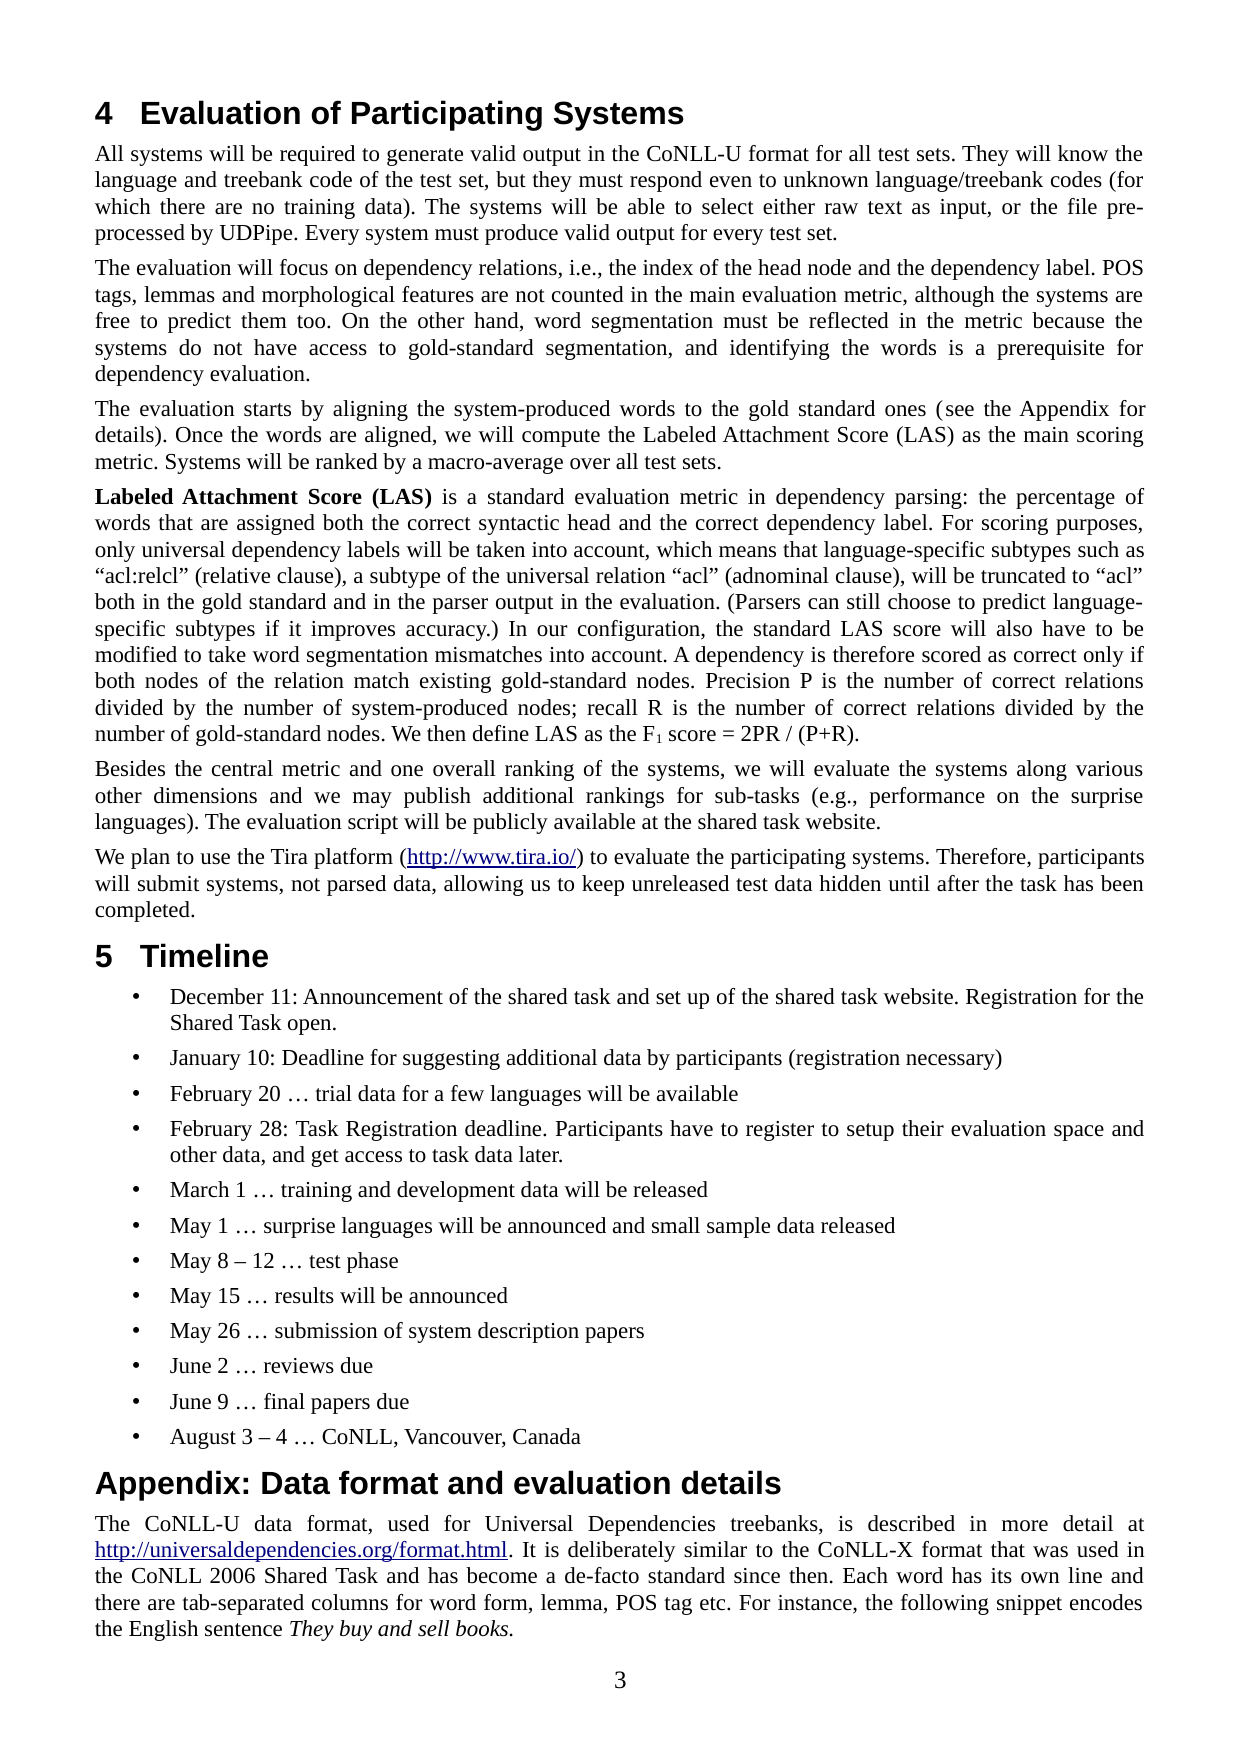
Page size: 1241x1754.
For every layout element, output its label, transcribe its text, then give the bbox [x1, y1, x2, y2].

text Labeled Attachment Score (LAS) is a standard evaluation metric in dependency parsing: the percentage of words that are assigned both the correct syntactic head and the correct dependency label. For scoring purposes, only universal dependency labels will be taken into account, which means that language-specific subtypes such as “acl:relcl” (relative clause), a subtype of the universal relation “acl” (adnominal clause), will be truncated to “acl” both in the gold standard and in the parser output in the evaluation. (Parsers can still choose to predict language-specific subtypes if it improves accuracy.) In our configuration, the standard LAS score will also have to be modified to take word segmentation mismatches into account. A dependency is therefore scored as correct only if both nodes of the relation match existing gold-standard nodes. Precision P is the number of correct relations divided by the number of system-produced nodes; recall R is the number of correct relations divided by the number of gold-standard nodes. We then define LAS as the F1 score = 2PR / (P+R). [94, 483, 1146, 747]
list May 26 … submission of system description papers [132, 1317, 1146, 1344]
subtitle Evaluation of Participating Systems [94, 94, 1146, 131]
text All systems will be required to generate valid output in the CoNLL-U format for all test sets. They will know the language and treebank code of the test set, but they must respond even to unknown language/treebank codes (for which there are no training data). The systems will be able to select either raw text as input, or the file pre-processed by UDPipe. Every system must produce valid output for every test set. [94, 140, 1146, 246]
list May 1 … surprise languages will be announced and small sample data released [132, 1212, 1146, 1238]
list August 3 – 4 … CoNLL, Vancouver, Canada [132, 1423, 1146, 1449]
list January 10: Deadline for suggesting additional data by participants (registration necessary) [132, 1044, 1146, 1071]
list March 1 … training and development data will be released [132, 1176, 1146, 1203]
text Besides the central metric and one overall ranking of the systems, we will evaluate the systems along various other dimensions and we may publish additional rankings for sub-tasks (e.g., performance on the surprise languages). The evaluation script will be publicly available at the shared task website. [94, 755, 1146, 834]
text The evaluation will focus on dependency relations, i.e., the index of the head node and the dependency label. POS tags, lemmas and morphological features are not counted in the main evaluation metric, although the systems are free to predict them too. On the other hand, word segmentation must be reflected in the metric because the systems do not have access to gold-standard segmentation, and identifying the words is a prerequisite for dependency evaluation. [94, 254, 1146, 386]
list June 9 … final papers due [132, 1388, 1146, 1414]
list February 20 … trial data for a few languages will be available [132, 1080, 1146, 1106]
text The CoNLL-U data format, used for Universal Dependencies treebanks, is described in more detail at http://universaldependencies.org/format.html. It is deliberately similar to the CoNLL-X format that was used in the CoNLL 2006 Shared Task and has become a de-facto standard since then. Each word has its own line and there are tab-separated columns for word form, lemma, POS tag etc. For instance, the following snippet encodes the English sentence They buy and sell books. [94, 1510, 1146, 1642]
text The evaluation starts by aligning the system-produced words to the gold standard ones (see the Appendix for details). Once the words are aligned, we will compute the Labeled Attachment Score (LAS) as the main scoring metric. Systems will be ranked by a macro-average over all test sets. [94, 395, 1146, 474]
subtitle Timeline [94, 937, 1146, 974]
text We plan to use the Tira platform (http://www.tira.io/) to evaluate the participating systems. Therefore, participants will submit systems, not parsed data, allowing us to keep unreleased test data hidden until after the task has been completed. [94, 843, 1146, 922]
list June 2 … reviews due [132, 1352, 1146, 1379]
list May 15 … results will be announced [132, 1282, 1146, 1308]
list December 11: Announcement of the shared task and set up of the shared task website. Registration for the Shared Task open. [132, 983, 1146, 1036]
list February 28: Task Registration deadline. Participants have to register to setup their evaluation space and other data, and get access to task data later. [132, 1115, 1146, 1168]
subtitle Appendix: Data format and evaluation details [94, 1464, 1146, 1501]
list May 8 – 12 … test phase [132, 1247, 1146, 1273]
